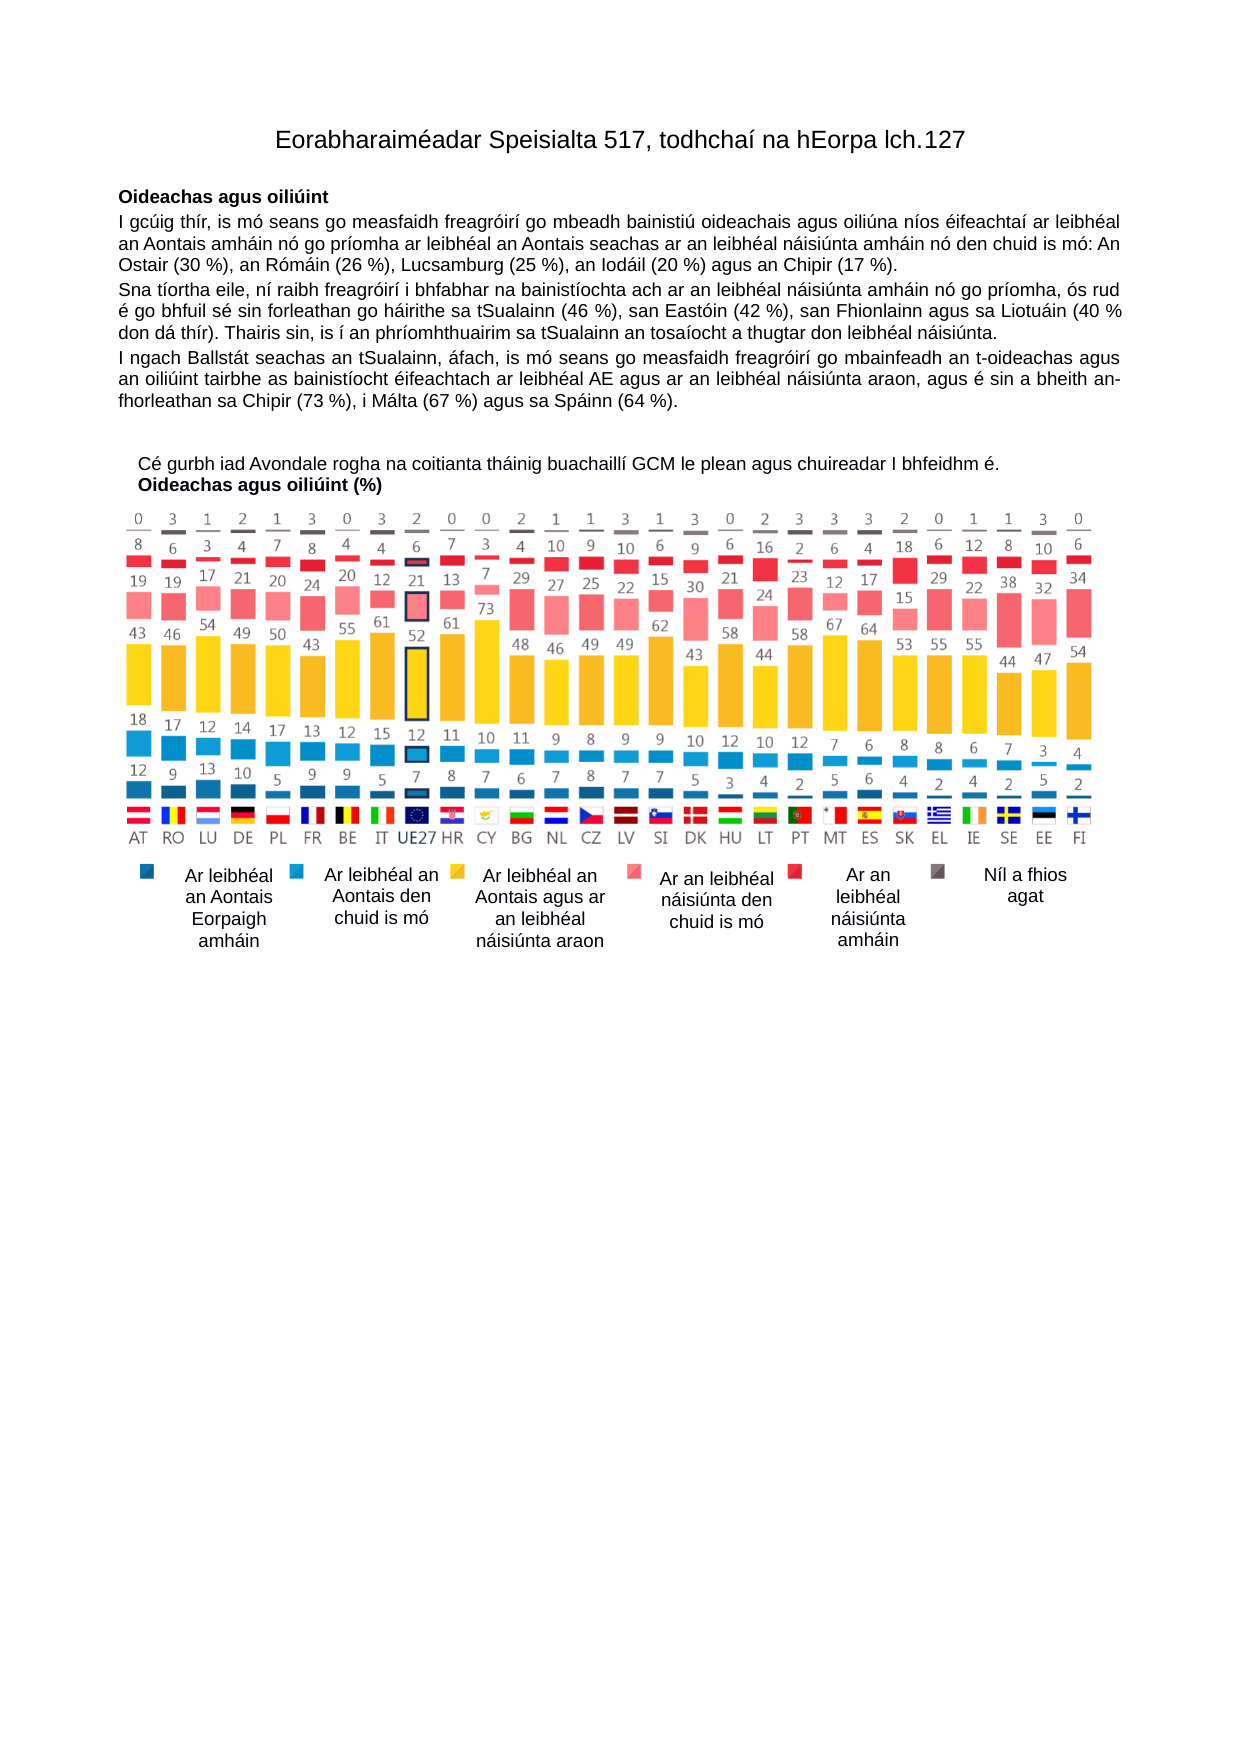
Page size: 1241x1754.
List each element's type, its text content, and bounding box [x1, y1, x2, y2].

picture [118, 504, 1101, 900]
text I gcúig thír, is mó seans go measfaidh freagróirí go mbeadh bainistiú oideachais agus oiliúna níos éifeachtaí ar leibhéal an Aontais amháin nó go príomha ar leibhéal an Aontais seachas ar an leibhéal náisiúnta amháin nó den chuid is mó: An Ostair (30 %), an Rómáin (26 %), Lucsamburg (25 %), an Iodáil (20 %) agus an Chipir (17 %). [118, 211, 1122, 276]
text Sna tíortha eile, ní raibh freagróirí i bhfabhar na bainistíochta ach ar an leibhéal náisiúnta amháin nó go príomha, ós rud é go bhfuil sé sin forleathan go háirithe sa tSualainn (46 %), san Eastóin (42 %), san Fhionlainn agus sa Liotuáin (40 % don dá thír). Thairis sin, is í an phríomhthuairim sa tSualainn an tosaíocht a thugtar don leibhéal náisiúnta. [118, 279, 1122, 343]
text Oideachas agus oiliúint [118, 186, 1122, 208]
text I ngach Ballstát seachas an tSualainn, áfach, is mó seans go measfaidh freagróirí go mbainfeadh an t-oideachas agus an oiliúint tairbhe as bainistíocht éifeachtach ar leibhéal AE agus ar an leibhéal náisiúnta araon, agus é sin a bheith an-fhorleathan sa Chipir (73 %), i Málta (67 %) agus sa Spáinn (64 %). [118, 347, 1122, 411]
